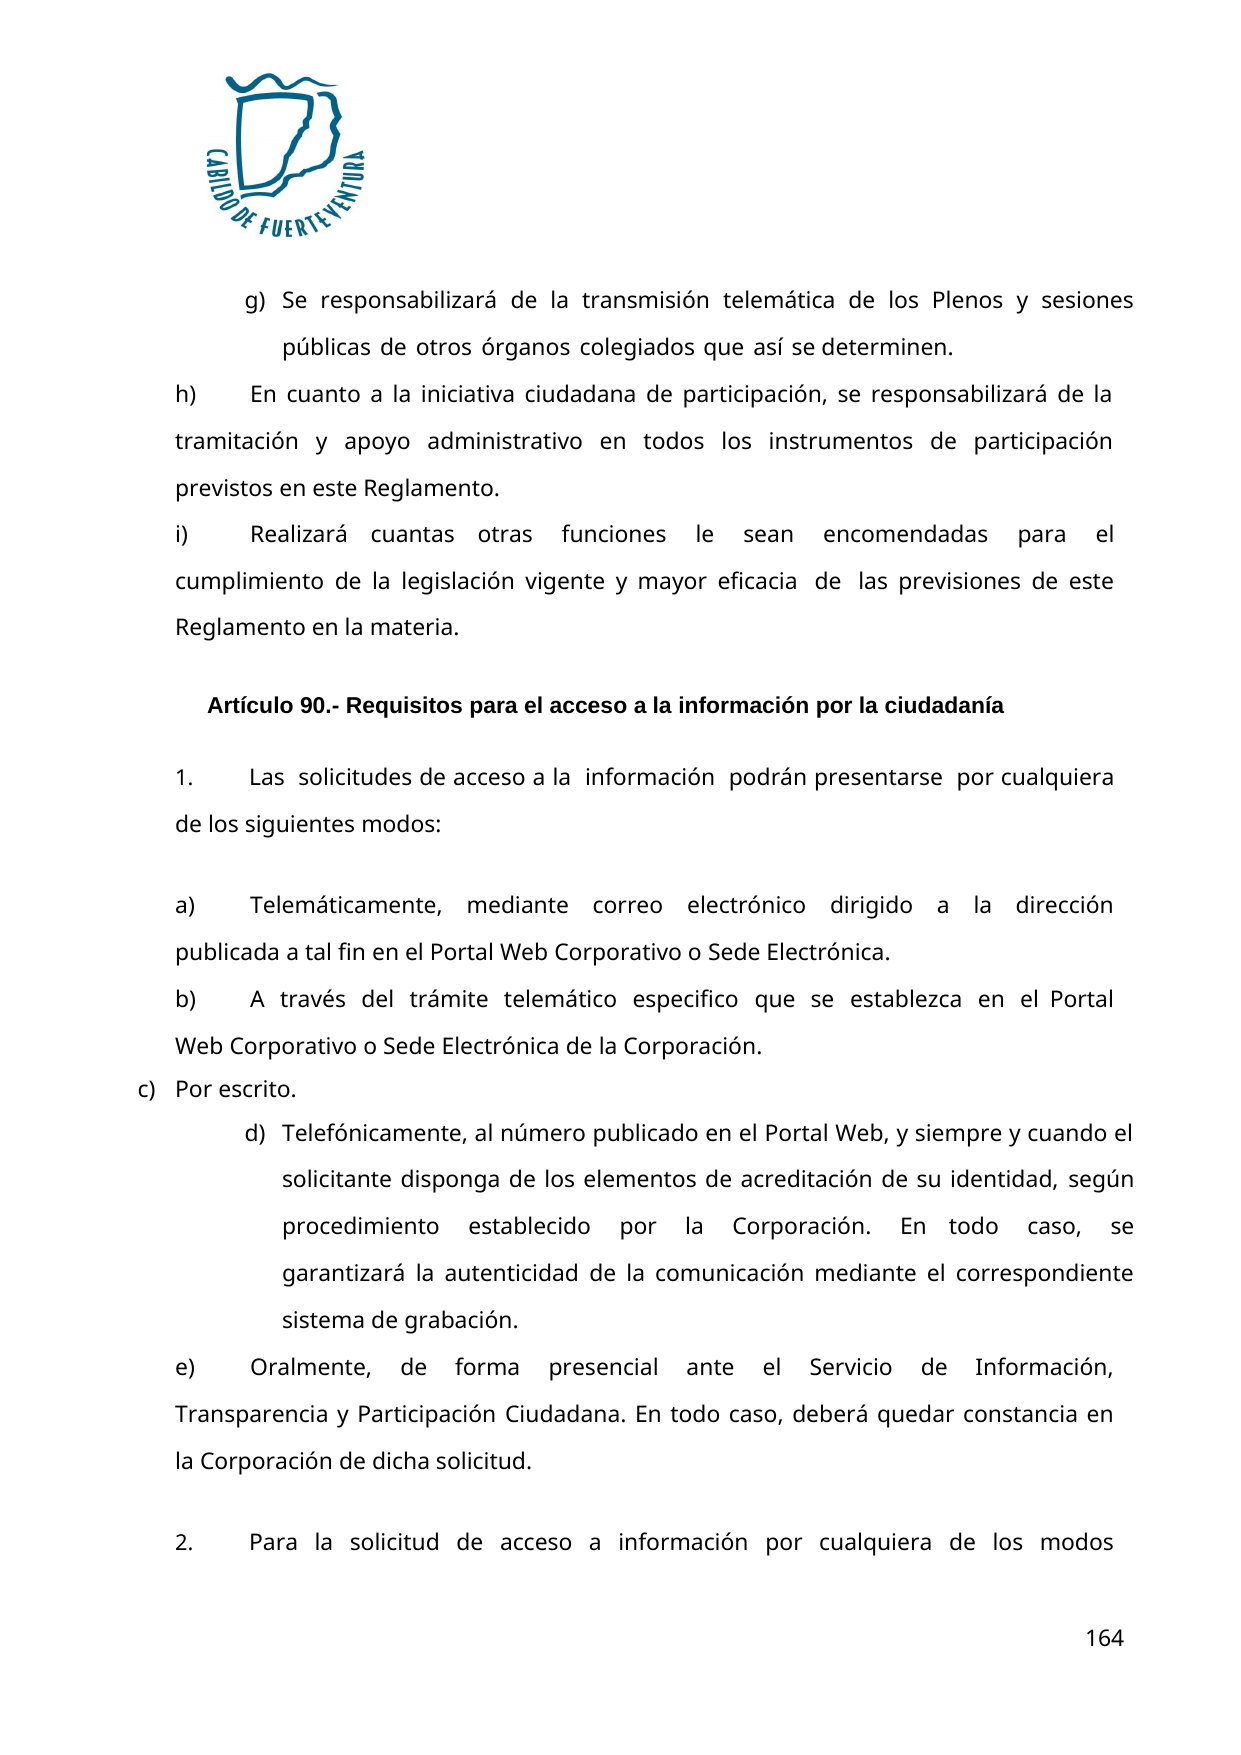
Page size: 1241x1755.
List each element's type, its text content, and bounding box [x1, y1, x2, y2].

list Oralmente, de forma presencial ante el Servicio de Información, Transparencia y Participación Ciudadana. En todo caso, deberá quedar constancia en la Corporación de dicha solicitud. [175, 1351, 1114, 1476]
list Telemáticamente, mediante correo electrónico dirigido a la dirección publicada a tal fin en el Portal Web Corporativo o Sede Electrónica. [175, 889, 1114, 967]
list Realizará cuantas otras funciones le sean encomendadas para el cumplimiento de la legislación vigente y mayor eficacia de las previsiones de este Reglamento en la materia. [175, 518, 1114, 642]
subtitle Artículo 90.- Requisitos para el acceso a la información por la ciudadanía [207, 692, 1134, 718]
list Se responsabilizará de la transmisión telemática de los Plenos y sesiones públicas de otros órganos colegiados que así se determinen. [244, 284, 1134, 362]
list Por escrito. [137, 1077, 1134, 1103]
list Las solicitudes de acceso a la información podrán presentarse por cualquiera de los siguientes modos: [175, 761, 1114, 839]
list A través del trámite telemático especifico que se establezca en el Portal Web Corporativo o Sede Electrónica de la Corporación. [175, 983, 1114, 1061]
list Telefónicamente, al número publicado en el Portal Web, y siempre y cuando el solicitante disponga de los elementos de acreditación de su identidad, según procedimiento establecido por la Corporación. En todo caso, se garantizará la autenticidad de la comunicación mediante el correspondiente sistema de grabación. [244, 1116, 1134, 1335]
list Para la solicitud de acceso a información por cualquiera de los modos [175, 1526, 1114, 1557]
list En cuanto a la iniciativa ciudadana de participación, se responsabilizará de la tramitación y apoyo administrativo en todos los instrumentos de participación previstos en este Reglamento. [175, 378, 1114, 503]
